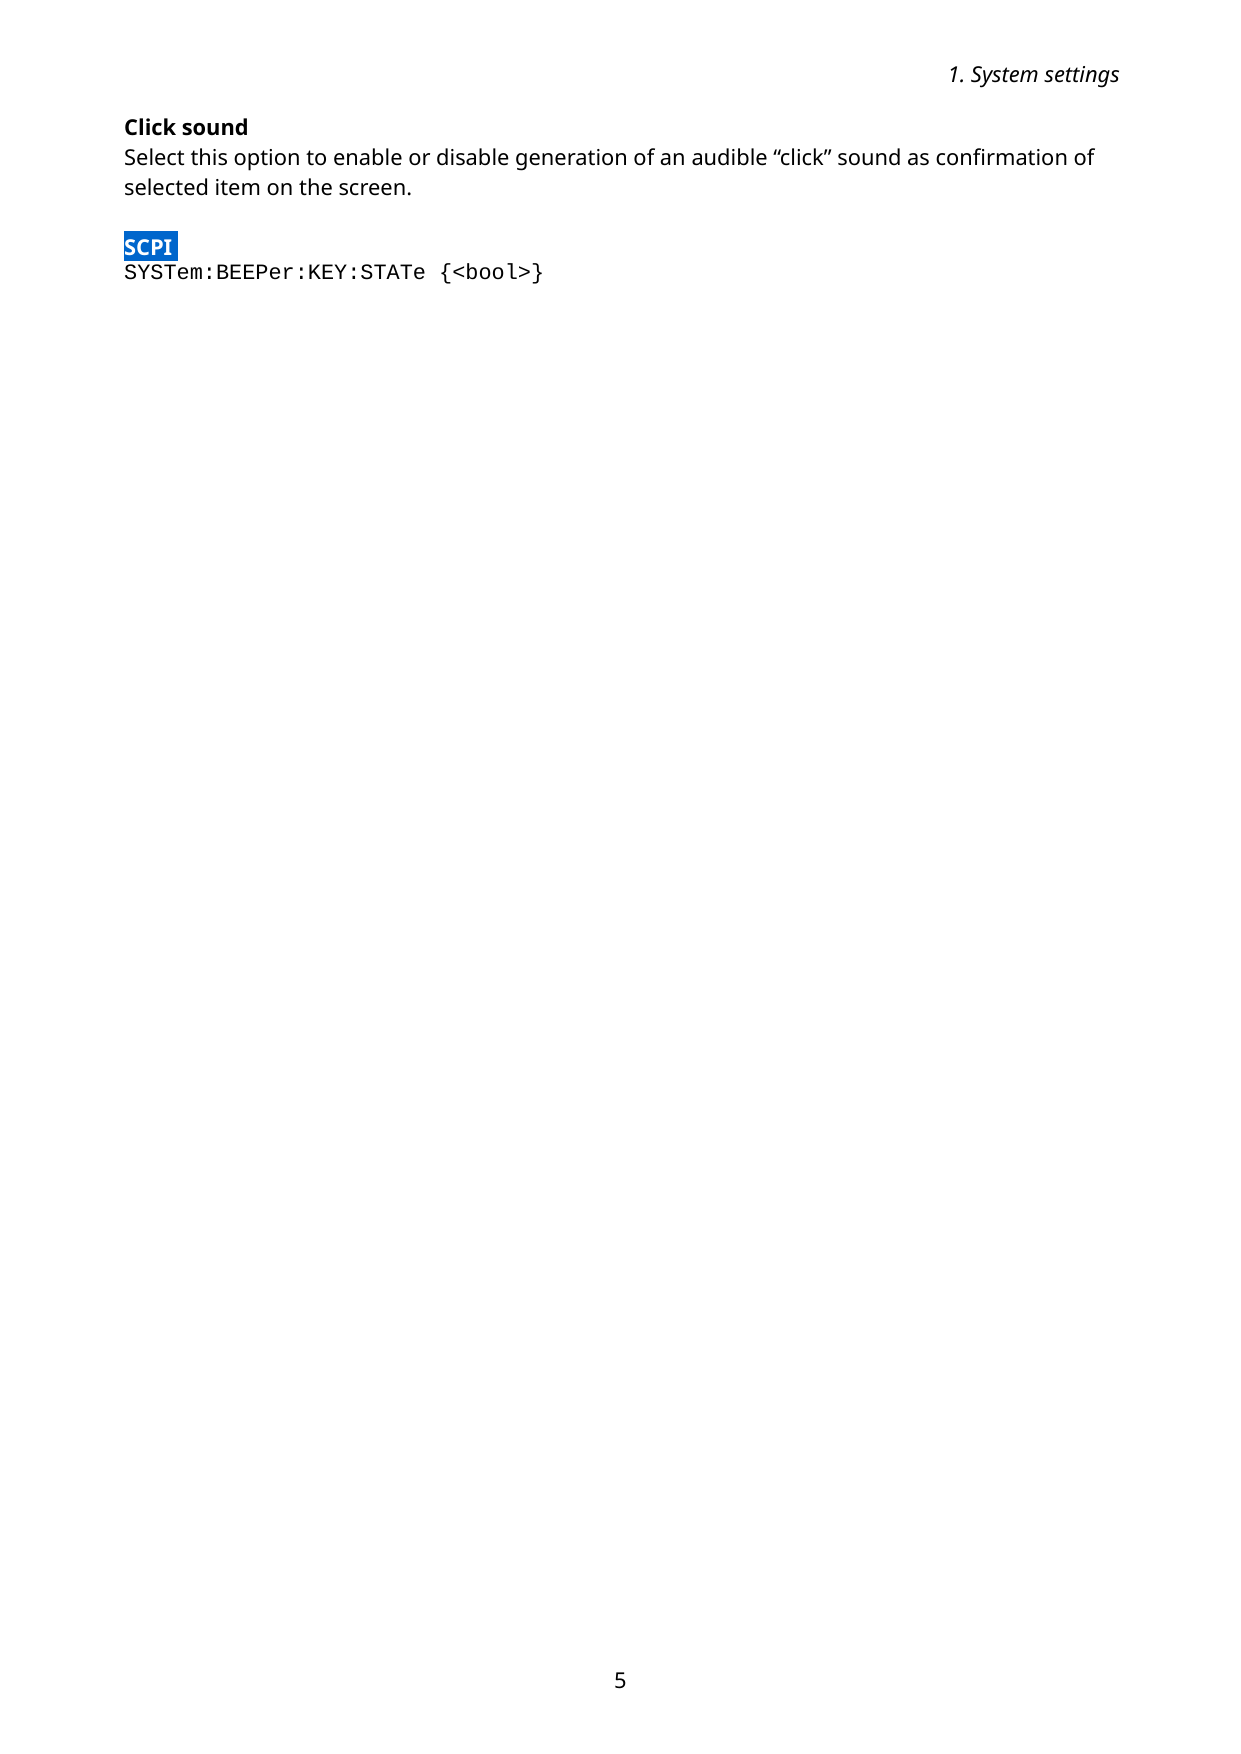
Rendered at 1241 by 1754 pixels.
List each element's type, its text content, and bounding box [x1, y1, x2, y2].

table_cell Click sound Select this option to enable or disable generation of an audible “click” sound as confirmation of selected item on the screen. SCPI SYSTem:BEEPer:KEY:STATe {<bool>} [118, 107, 1123, 292]
